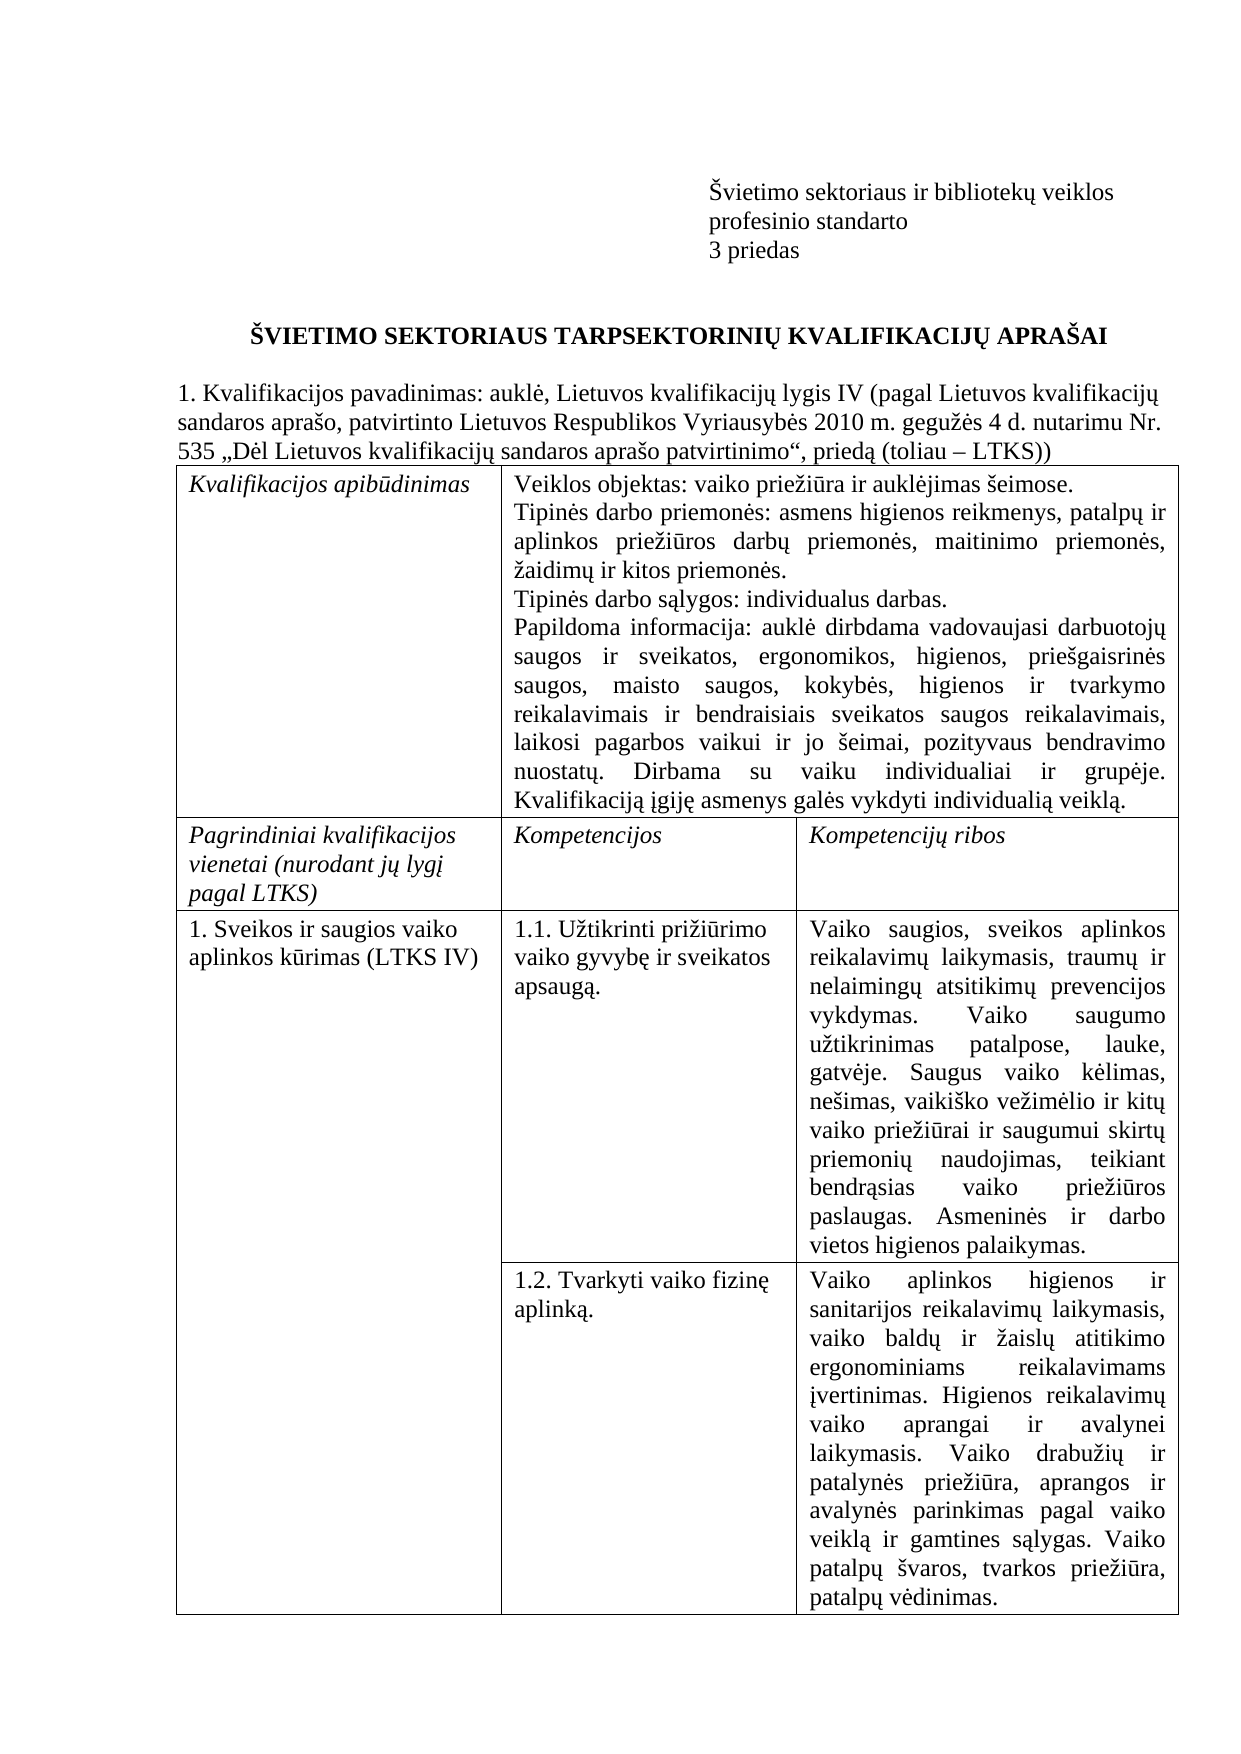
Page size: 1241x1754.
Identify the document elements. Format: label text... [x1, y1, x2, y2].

text profesinio standarto [709, 206, 1181, 235]
text Švietimo sektoriaus ir bibliotekų veiklos [709, 177, 1181, 206]
table_cell 1. Sveikos ir saugios vaiko aplinkos kūrimas (LTKS IV) [177, 911, 501, 1613]
text 3 priedas [709, 235, 1181, 263]
table_cell Vaiko saugios, sveikos aplinkos reikalavimų laikymasis, traumų ir nelaimingų atsitikimų prevencijos vykdymas. Vaiko saugumo užtikrinimas patalpose, lauke, gatvėje. Saugus vaiko kėlimas, nešimas, vaikiško vežimėlio ir kitų vaiko priežiūrai ir saugumui skirtų priemonių naudojimas, teikiant bendrąsias vaiko priežiūros paslaugas. Asmeninės ir darbo vietos higienos palaikymas. [797, 911, 1178, 1262]
table_cell Pagrindiniai kvalifikacijos vienetai (nurodant jų lygį pagal LTKS) [177, 818, 501, 910]
table_cell Vaiko aplinkos higienos ir sanitarijos reikalavimų laikymasis, vaiko baldų ir žaislų atitikimo ergonominiams reikalavimams įvertinimas. Higienos reikalavimų vaiko aprangai ir avalynei laikymasis. Vaiko drabužių ir patalynės priežiūra, aprangos ir avalynės parinkimas pagal vaiko veiklą ir gamtines sąlygas. Vaiko patalpų švaros, tvarkos priežiūra, patalpų vėdinimas. [797, 1263, 1178, 1613]
table_cell Kompetencijų ribos [797, 818, 1178, 910]
table_header Veiklos objektas: vaiko priežiūra ir auklėjimas šeimose. Tipinės darbo priemonės: asmens higienos reikmenys, patalpų ir aplinkos priežiūros darbų priemonės, maitinimo priemonės, žaidimų ir kitos priemonės. Tipinės darbo sąlygos: individualus darbas. Papildoma informacija: auklė dirbdama vadovaujasi darbuotojų saugos ir sveikatos, ergonomikos, higienos, priešgaisrinės saugos, maisto saugos, kokybės, higienos ir tvarkymo reikalavimais ir bendraisiais sveikatos saugos reikalavimais, laikosi pagarbos vaikui ir jo šeimai, pozityvaus bendravimo nuostatų. Dirbama su vaiku individualiai ir grupėje. Kvalifikaciją įgiję asmenys galės vykdyti individualią veiklą. [502, 466, 1178, 817]
table_header Kvalifikacijos apibūdinimas [177, 466, 501, 817]
table_cell 1.2. Tvarkyti vaiko fizinę aplinką. [502, 1263, 796, 1613]
text ŠVIETIMO SEKTORIAUS TARPSEKTORINIŲ KVALIFIKACIJŲ APRAŠAI [177, 321, 1181, 350]
table_cell Kompetencijos [502, 818, 796, 910]
text 1. Kvalifikacijos pavadinimas: auklė, Lietuvos kvalifikacijų lygis IV (pagal Lietuvos kvalifikacijų sandaros aprašo, patvirtinto Lietuvos Respublikos Vyriausybės 2010 m. gegužės 4 d. nutarimu Nr. 535 „Dėl Lietuvos kvalifikacijų sandaros aprašo patvirtinimo“, priedą (toliau – LTKS)) [177, 378, 1181, 465]
table_cell 1.1. Užtikrinti prižiūrimo vaiko gyvybę ir sveikatos apsaugą. [502, 911, 796, 1262]
